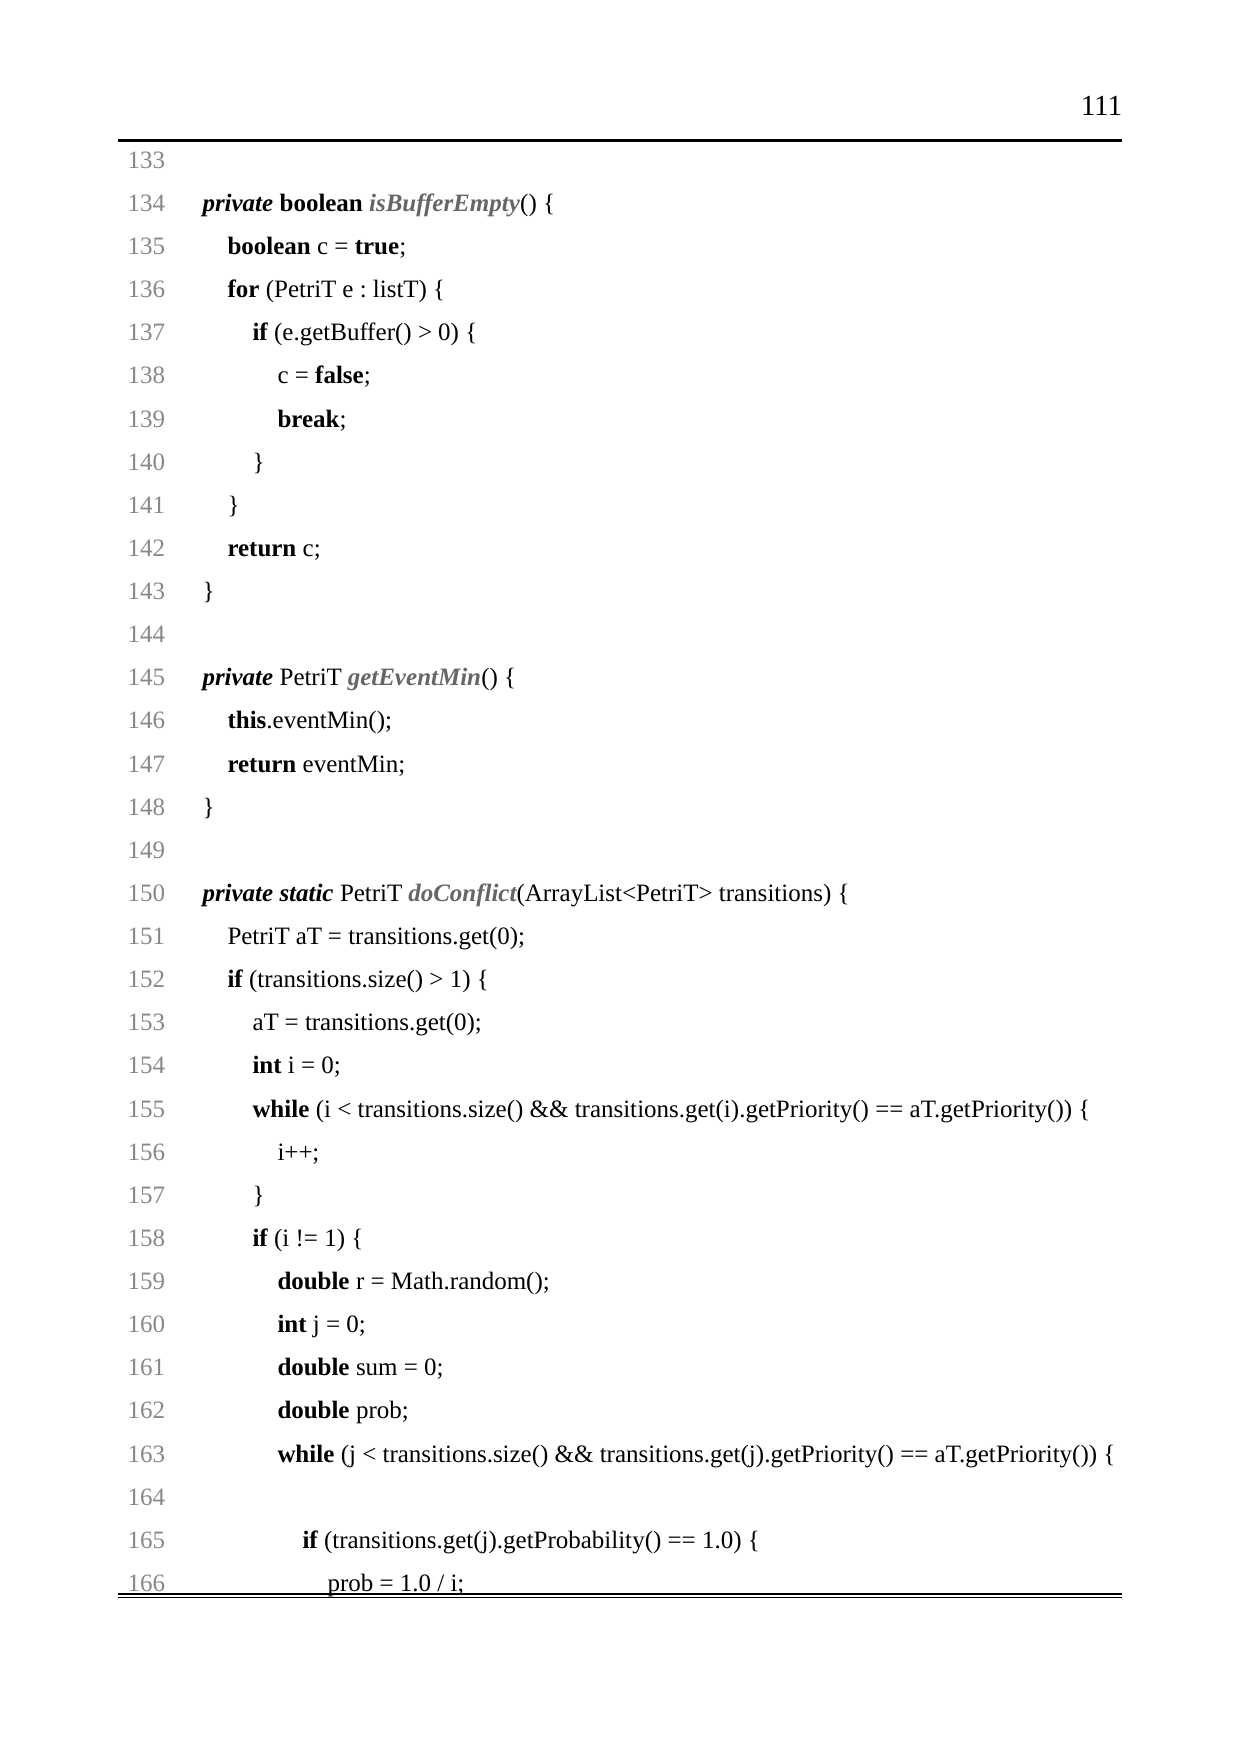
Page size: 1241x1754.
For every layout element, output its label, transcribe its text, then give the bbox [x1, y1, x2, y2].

text 157 } [118, 1174, 1122, 1209]
text 146 this.eventMin(); [118, 699, 1122, 734]
text 164 [118, 1476, 1122, 1511]
text 161 double sum = 0; [118, 1346, 1122, 1381]
text 143 } [118, 570, 1122, 605]
text 134 private boolean isBufferEmpty() { [118, 182, 1122, 217]
text 147 return eventMin; [118, 742, 1122, 777]
text 138 c = false; [118, 354, 1122, 389]
text 142 return c; [118, 527, 1122, 562]
text 133 [118, 142, 1122, 174]
text 154 int i = 0; [118, 1044, 1122, 1079]
text 135 boolean c = true; [118, 225, 1122, 260]
text 165 if (transitions.get(j).getProbability() == 1.0) { [118, 1519, 1122, 1554]
text 136 for (PetriT e : listT) { [118, 268, 1122, 303]
text 140 } [118, 441, 1122, 476]
text 151 PetriT aT = transitions.get(0); [118, 915, 1122, 950]
text 158 if (i != 1) { [118, 1217, 1122, 1252]
text 152 if (transitions.size() > 1) { [118, 958, 1122, 993]
text 166 prob = 1.0 / i; [118, 1562, 1122, 1593]
text 144 [118, 613, 1122, 648]
text 149 [118, 829, 1122, 864]
text 150 private static PetriT doConflict(ArrayList<PetriT> transitions) { [118, 872, 1122, 907]
text 163 while (j < transitions.size() && transitions.get(j).getPriority() == aT.getPriority()) { [118, 1432, 1122, 1467]
text 153 aT = transitions.get(0); [118, 1001, 1122, 1036]
text 139 break; [118, 397, 1122, 432]
text 137 if (e.getBuffer() > 0) { [118, 311, 1122, 346]
text 156 i++; [118, 1131, 1122, 1166]
text 141 } [118, 484, 1122, 519]
text 160 int j = 0; [118, 1303, 1122, 1338]
text 148 } [118, 786, 1122, 821]
text 145 private PetriT getEventMin() { [118, 656, 1122, 691]
text 159 double r = Math.random(); [118, 1260, 1122, 1295]
text 155 while (i < transitions.size() && transitions.get(i).getPriority() == aT.getPriority()) { [118, 1087, 1122, 1122]
text 162 double prob; [118, 1389, 1122, 1424]
